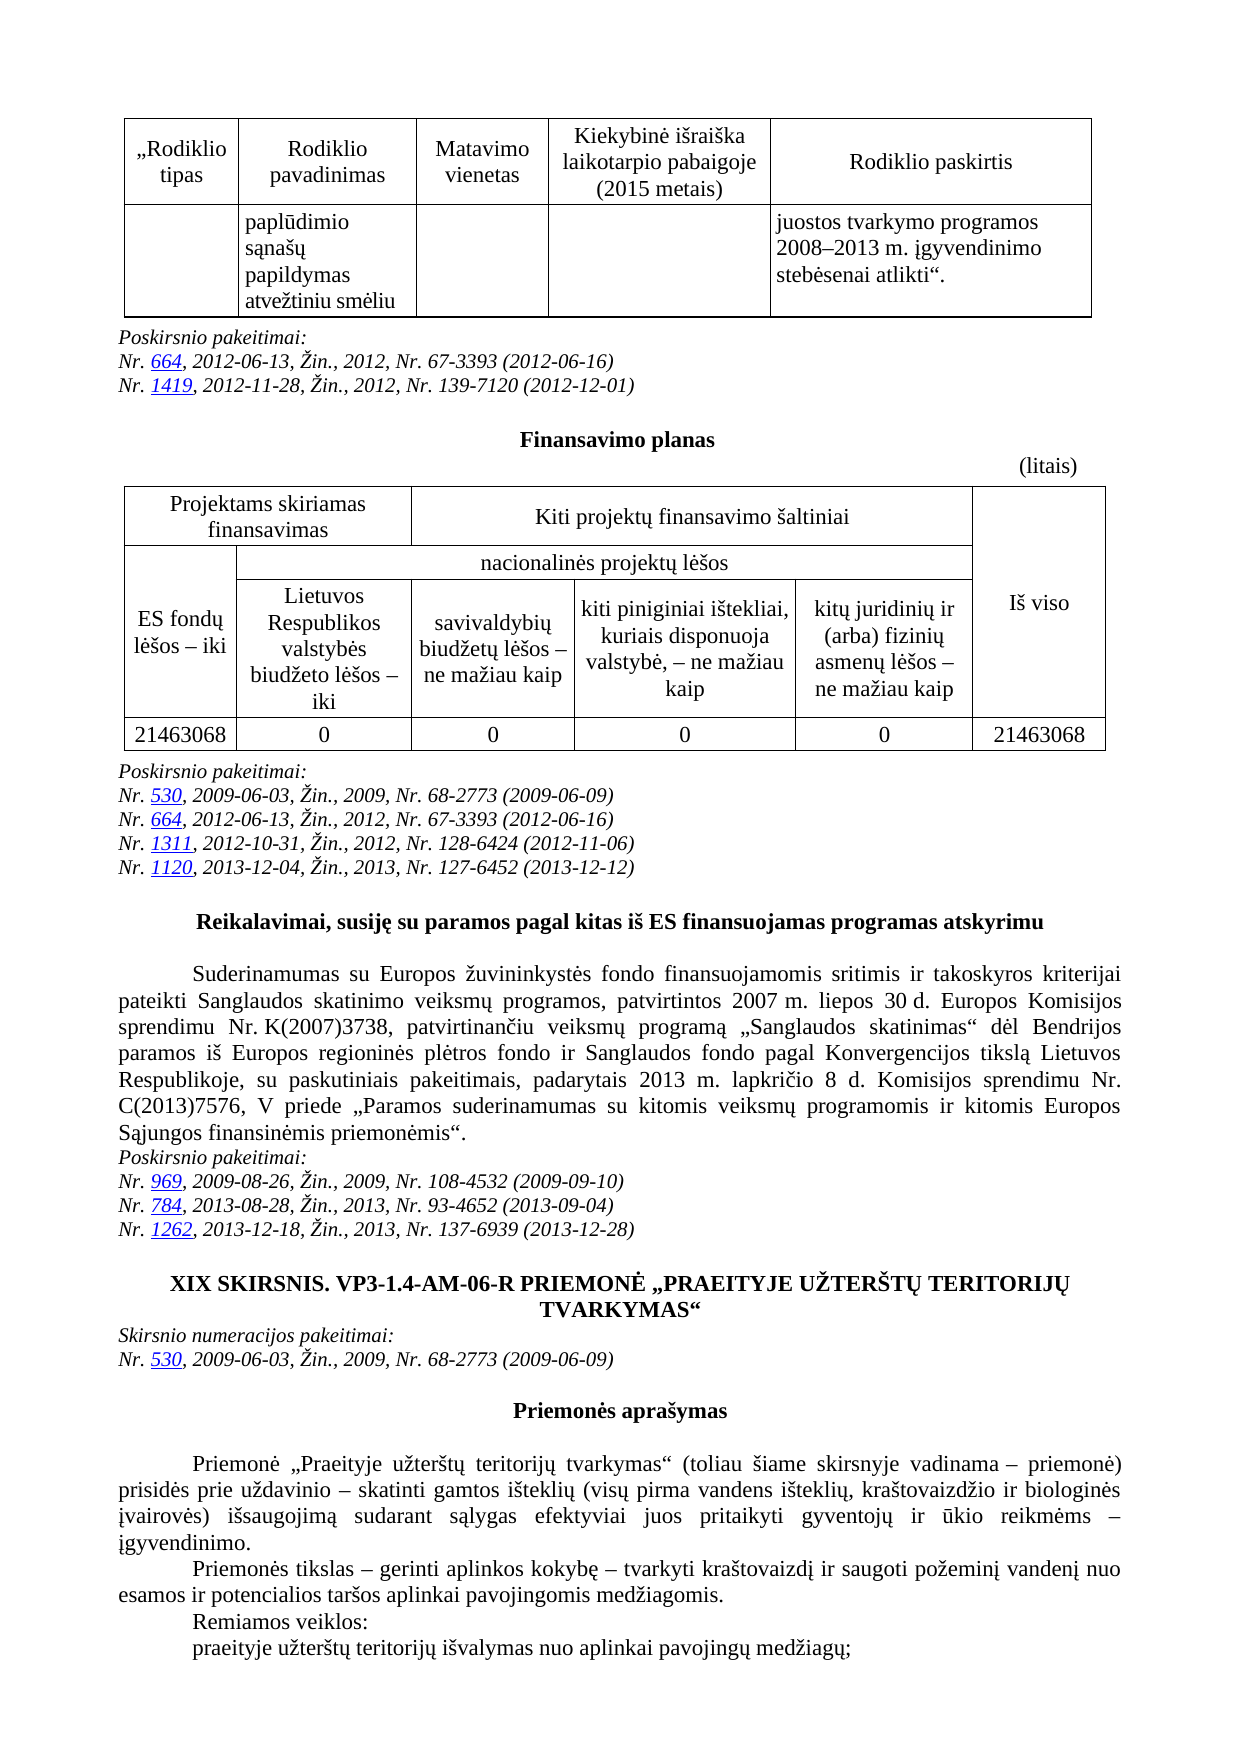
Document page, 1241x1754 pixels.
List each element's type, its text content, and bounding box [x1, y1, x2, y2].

table_cell [125, 205, 238, 316]
text Priemonės aprašymas [118, 1397, 1122, 1423]
table_header „Rodiklio tipas [125, 119, 238, 204]
text (litais) [118, 452, 1122, 478]
text Poskirsnio pakeitimai: [118, 325, 1122, 349]
text Suderinamumas su Europos žuvininkystės fondo finansuojamomis sritimis ir takoskyros kriterijai pateikti Sanglaudos skatinimo veiksmų programos, patvirtintos 2007 m. liepos 30 d. Europos Komisijos sprendimu Nr. K(2007)3738, patvirtinančiu veiksmų programą „Sanglaudos skatinimas“ dėl Bendrijos paramos iš Europos regioninės plėtros fondo ir Sanglaudos fondo pagal Konvergencijos tikslą Lietuvos Respublikoje, su paskutiniais pakeitimais, padarytais 2013 m. lapkričio 8 d. Komisijos sprendimu Nr. C(2013)7576, V priede „Paramos suderinamumas su kitomis veiksmų programomis ir kitomis Europos Sąjungos finansinėmis priemonėmis“. [118, 960, 1122, 1145]
table_cell 0 [575, 718, 795, 750]
table_cell kiti piniginiai ištekliai, kuriais disponuoja valstybė, – ne mažiau kaip [575, 580, 795, 717]
text Nr. 1120, 2013-12-04, Žin., 2013, Nr. 127-6452 (2013-12-12) [118, 855, 1122, 879]
text XIX SKIRSNIS. VP3-1.4-AM-06-R PRIEMONĖ „PRAEITYJE UŽTERŠTŲ TERITORIJŲ TVARKYMAS“ [118, 1270, 1122, 1323]
table_cell 21463068 [973, 718, 1105, 750]
table_header Kiti projektų finansavimo šaltiniai [412, 487, 972, 545]
text Remiamos veiklos: [118, 1608, 1122, 1634]
text Nr. 969, 2009-08-26, Žin., 2009, Nr. 108-4532 (2009-09-10) [118, 1169, 1122, 1193]
text Reikalavimai, susiję su paramos pagal kitas iš ES finansuojamas programas atskyrimu [118, 908, 1122, 934]
table_header Projektams skiriamas finansavimas [125, 487, 411, 545]
text Nr. 1419, 2012-11-28, Žin., 2012, Nr. 139-7120 (2012-12-01) [118, 373, 1122, 397]
table_cell 21463068 [125, 718, 236, 750]
table_header Rodiklio paskirtis [771, 119, 1091, 204]
text Priemonės tikslas – gerinti aplinkos kokybę – tvarkyti kraštovaizdį ir saugoti požeminį vandenį nuo esamos ir potencialios taršos aplinkai pavojingomis medžiagomis. [118, 1555, 1122, 1608]
text Priemonė „Praeityje užterštų teritorijų tvarkymas“ (toliau šiame skirsnyje vadinama – priemonė) prisidės prie uždavinio – skatinti gamtos išteklių (visų pirma vandens išteklių, kraštovaizdžio ir biologinės įvairovės) išsaugojimą sudarant sąlygas efektyviai juos pritaikyti gyventojų ir ūkio reikmėms – įgyvendinimo. [118, 1450, 1122, 1555]
table_header Iš viso [973, 487, 1105, 717]
text praeityje užterštų teritorijų išvalymas nuo aplinkai pavojingų medžiagų; [118, 1634, 1122, 1661]
text Poskirsnio pakeitimai: [118, 759, 1122, 783]
table_header Matavimo vienetas [417, 119, 548, 204]
table_cell ES fondų lėšos – iki [125, 546, 236, 717]
text Nr. 530, 2009-06-03, Žin., 2009, Nr. 68-2773 (2009-06-09) [118, 1347, 1122, 1371]
table_cell 0 [237, 718, 411, 750]
text Nr. 530, 2009-06-03, Žin., 2009, Nr. 68-2773 (2009-06-09) [118, 783, 1122, 807]
table_cell paplūdimio sąnašų papildymas atvežtiniu smėliu [239, 205, 416, 316]
text Finansavimo planas [118, 426, 1122, 452]
text Nr. 1262, 2013-12-18, Žin., 2013, Nr. 137-6939 (2013-12-28) [118, 1217, 1122, 1241]
text Nr. 784, 2013-08-28, Žin., 2013, Nr. 93-4652 (2013-09-04) [118, 1193, 1122, 1217]
table_header Kiekybinė išraiška laikotarpio pabaigoje (2015 metais) [549, 119, 770, 204]
text Poskirsnio pakeitimai: [118, 1145, 1122, 1169]
table_header Rodiklio pavadinimas [239, 119, 416, 204]
text Skirsnio numeracijos pakeitimai: [118, 1323, 1122, 1347]
table_cell 0 [796, 718, 972, 750]
table_cell nacionalinės projektų lėšos [237, 546, 972, 578]
table_cell savivaldybių biudžetų lėšos – ne mažiau kaip [412, 580, 574, 717]
table_cell [417, 205, 548, 316]
text Nr. 664, 2012-06-13, Žin., 2012, Nr. 67-3393 (2012-06-16) [118, 349, 1122, 373]
text Nr. 664, 2012-06-13, Žin., 2012, Nr. 67-3393 (2012-06-16) [118, 807, 1122, 831]
table_cell kitų juridinių ir (arba) fizinių asmenų lėšos – ne mažiau kaip [796, 580, 972, 717]
table_cell Lietuvos Respublikos valstybės biudžeto lėšos – iki [237, 580, 411, 717]
text Nr. 1311, 2012-10-31, Žin., 2012, Nr. 128-6424 (2012-11-06) [118, 831, 1122, 855]
table_cell [549, 205, 770, 316]
table_cell 0 [412, 718, 574, 750]
table_cell juostos tvarkymo programos 2008–2013 m. įgyvendinimo stebėsenai atlikti“. [771, 205, 1091, 316]
